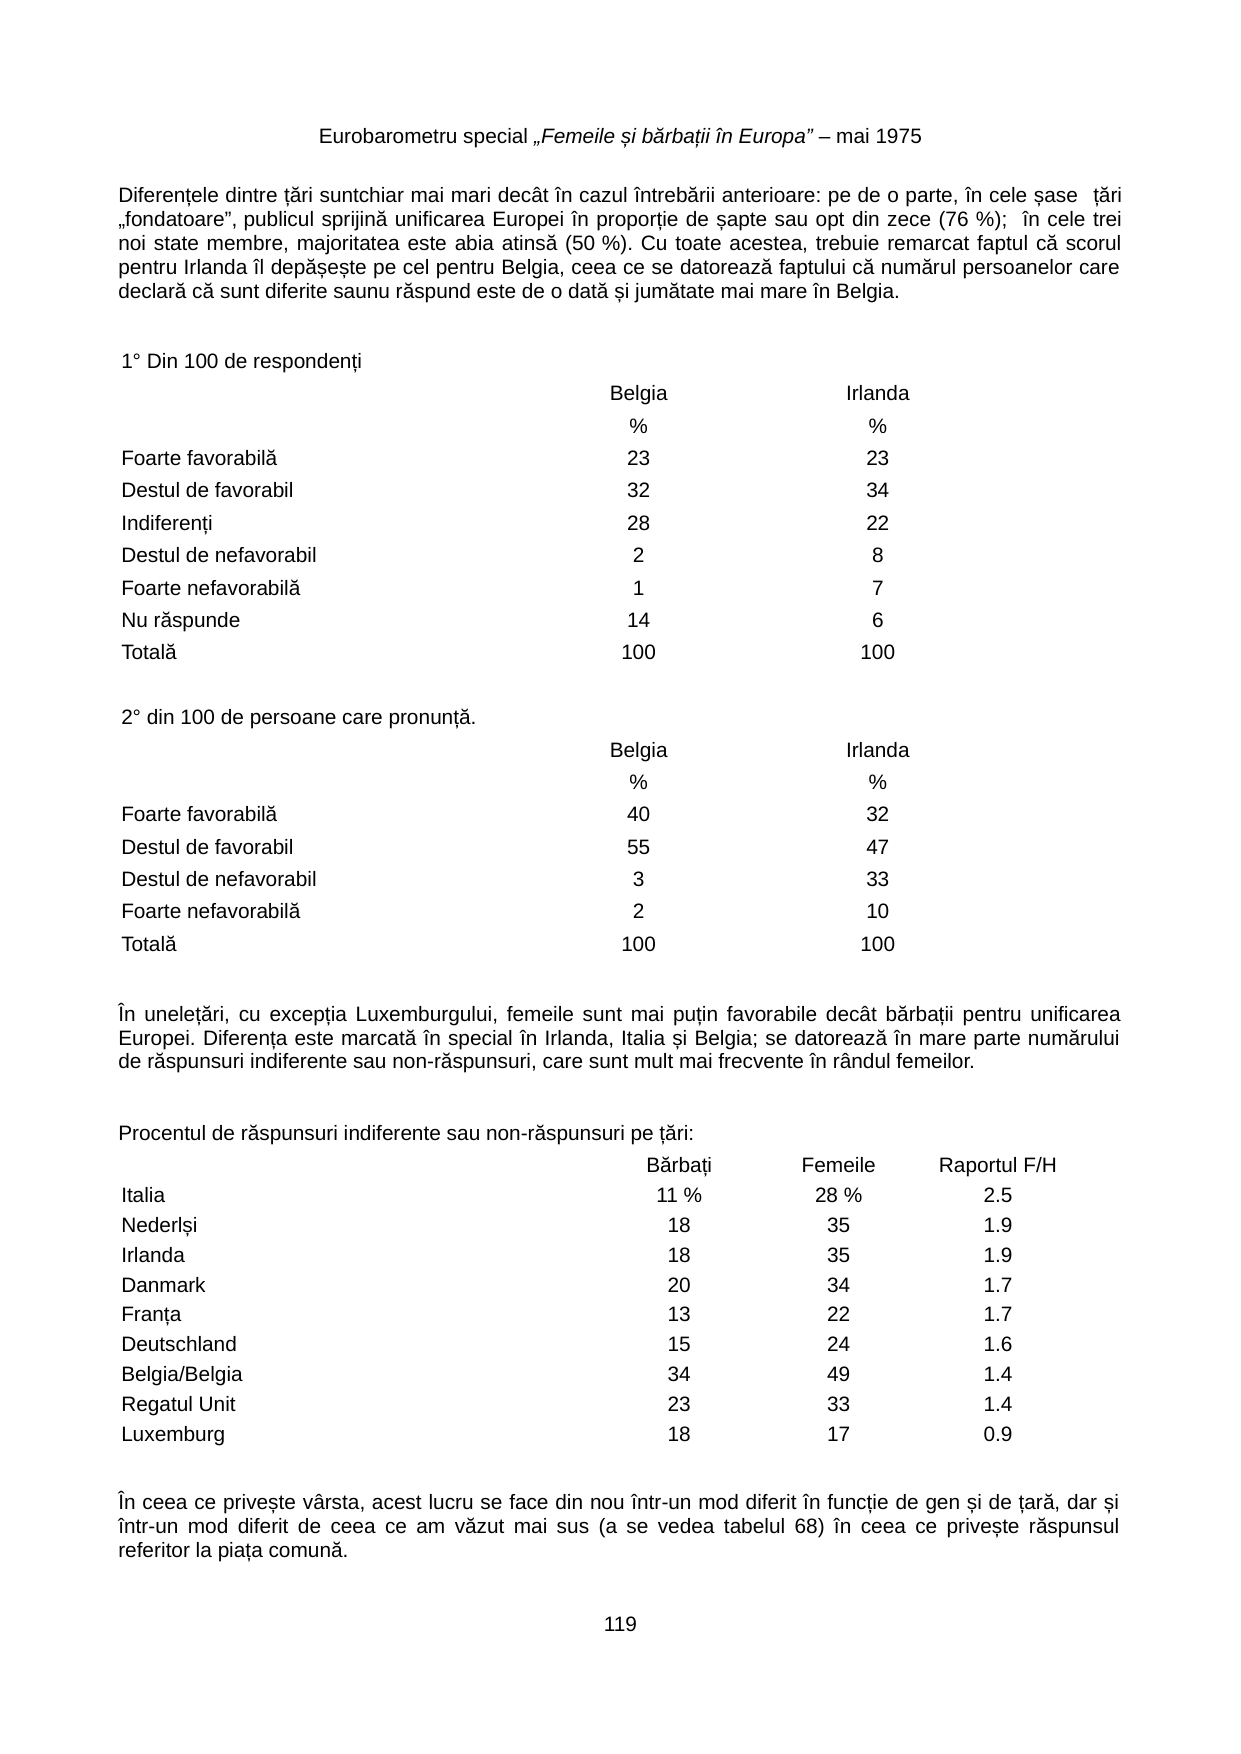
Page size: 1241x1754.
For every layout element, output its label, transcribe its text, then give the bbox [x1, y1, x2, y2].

table_cell 15 [596, 1329, 762, 1359]
table_cell 100 [532, 928, 745, 960]
table_cell [118, 409, 532, 442]
table_cell Deutschland [118, 1329, 596, 1359]
table_cell % [532, 766, 745, 798]
table_header [118, 1150, 596, 1180]
table_cell 40 [532, 798, 745, 830]
table_cell 2 [532, 895, 745, 928]
table_cell 100 [532, 636, 745, 668]
table_cell 32 [745, 798, 1010, 830]
table_cell Belgia [532, 377, 745, 409]
table_cell 6 [745, 604, 1010, 636]
table_cell 1,7 [915, 1299, 1081, 1329]
table_cell 8 [745, 539, 1010, 571]
table_cell Nu răspunde [118, 604, 532, 636]
table_cell [118, 766, 532, 798]
table_cell Belgia [532, 733, 745, 766]
table_cell 22 [762, 1299, 915, 1329]
table_cell % [745, 766, 1010, 798]
table_cell 13 [596, 1299, 762, 1329]
table_cell Totală [118, 636, 532, 668]
table_cell Nederlși [118, 1210, 596, 1240]
table_cell 32 [532, 474, 745, 506]
table_cell 35 [762, 1210, 915, 1240]
table_cell 34 [745, 474, 1010, 506]
table_cell Italia [118, 1180, 596, 1210]
table_cell 1,9 [915, 1240, 1081, 1269]
table_cell [745, 669, 1010, 701]
table_cell 35 [762, 1240, 915, 1269]
table_cell Foarte nefavorabilă [118, 571, 532, 604]
table_cell 28 [532, 506, 745, 539]
table_cell 18 [596, 1419, 762, 1448]
table_cell 7 [745, 571, 1010, 604]
table_cell 2 [532, 539, 745, 571]
table_cell 1,7 [915, 1270, 1081, 1299]
table_cell 1,9 [915, 1210, 1081, 1240]
table_cell 49 [762, 1359, 915, 1389]
table_cell Danmark [118, 1270, 596, 1299]
table_cell Destul de nefavorabil [118, 863, 532, 895]
table_cell Foarte nefavorabilă [118, 895, 532, 928]
table_cell [118, 733, 532, 766]
text Procentul de răspunsuri indiferente sau non-răspunsuri pe țări: [118, 1121, 1122, 1144]
table_cell [532, 701, 745, 733]
table_cell [745, 701, 1010, 733]
table_cell 22 [745, 506, 1010, 539]
table_cell % [532, 409, 745, 442]
table_cell 23 [745, 442, 1010, 474]
table_cell Irlanda [118, 1240, 596, 1269]
table_cell 2° din 100 de persoane care pronunță. [118, 701, 532, 733]
table_cell Franța [118, 1299, 596, 1329]
table_cell 10 [745, 895, 1010, 928]
table_cell Indiferenți [118, 506, 532, 539]
table_cell [118, 669, 532, 701]
table_cell 33 [745, 863, 1010, 895]
table_cell 23 [596, 1389, 762, 1418]
table_cell Irlanda [745, 377, 1010, 409]
table_header 1° Din 100 de respondenți [118, 345, 1010, 377]
table_cell 24 [762, 1329, 915, 1359]
table_cell Destul de favorabil [118, 474, 532, 506]
table_cell 0,9 [915, 1419, 1081, 1448]
table_header Femeile [762, 1150, 915, 1180]
table_header Raportul F/H [915, 1150, 1081, 1180]
table_cell 1,4 [915, 1359, 1081, 1389]
text Diferențele dintre țări suntchiar mai mari decât în cazul întrebării anterioare: pe de o parte, în cele șase țări „fondatoare”, publicul sprijină unificarea Europei în proporție de șapte sau opt din zece (76 %); în cele trei noi state membre, majoritatea este abia atinsă (50 %). Cu toate acestea, trebuie remarcat faptul că scorul pentru Irlanda îl depășește pe cel pentru Belgia, ceea ce se datorează faptului că numărul persoanelor care declară că sunt diferite saunu răspund este de o dată și jumătate mai mare în Belgia. [118, 183, 1122, 303]
table_cell Regatul Unit [118, 1389, 596, 1418]
table_cell 20 [596, 1270, 762, 1299]
table_cell Luxemburg [118, 1419, 596, 1448]
table_cell % [745, 409, 1010, 442]
table_cell 33 [762, 1389, 915, 1418]
table_cell 100 [745, 636, 1010, 668]
table_cell 23 [532, 442, 745, 474]
table_cell Irlanda [745, 733, 1010, 766]
table_cell Destul de nefavorabil [118, 539, 532, 571]
table_cell [118, 377, 532, 409]
table_cell 17 [762, 1419, 915, 1448]
table_cell 2,5 [915, 1180, 1081, 1210]
table_cell Foarte favorabilă [118, 798, 532, 830]
table_cell 34 [762, 1270, 915, 1299]
table_cell Totală [118, 928, 532, 960]
table_header Bărbați [596, 1150, 762, 1180]
table_cell Destul de favorabil [118, 830, 532, 863]
table_cell 3 [532, 863, 745, 895]
table_cell 18 [596, 1210, 762, 1240]
table_cell 1,4 [915, 1389, 1081, 1418]
table_cell [532, 669, 745, 701]
table_cell 14 [532, 604, 745, 636]
text În ceea ce privește vârsta, acest lucru se face din nou într-un mod diferit în funcție de gen și de țară, dar și într-un mod diferit de ceea ce am văzut mai sus (a se vedea tabelul 68) în ceea ce privește răspunsul referitor la piața comună. [118, 1490, 1122, 1562]
table_cell 100 [745, 928, 1010, 960]
table_cell 34 [596, 1359, 762, 1389]
table_cell 11 % [596, 1180, 762, 1210]
table_cell 55 [532, 830, 745, 863]
table_cell Belgia/Belgia [118, 1359, 596, 1389]
table_cell 1 [532, 571, 745, 604]
table_cell 18 [596, 1240, 762, 1269]
table_cell 1,6 [915, 1329, 1081, 1359]
table_cell 47 [745, 830, 1010, 863]
table_cell Foarte favorabilă [118, 442, 532, 474]
text În unelețări, cu excepția Luxemburgului, femeile sunt mai puțin favorabile decât bărbații pentru unificarea Europei. Diferența este marcată în special în Irlanda, Italia și Belgia; se datorează în mare parte numărului de răspunsuri indiferente sau non-răspunsuri, care sunt mult mai frecvente în rândul femeilor. [118, 1001, 1122, 1073]
table_cell 28 % [762, 1180, 915, 1210]
